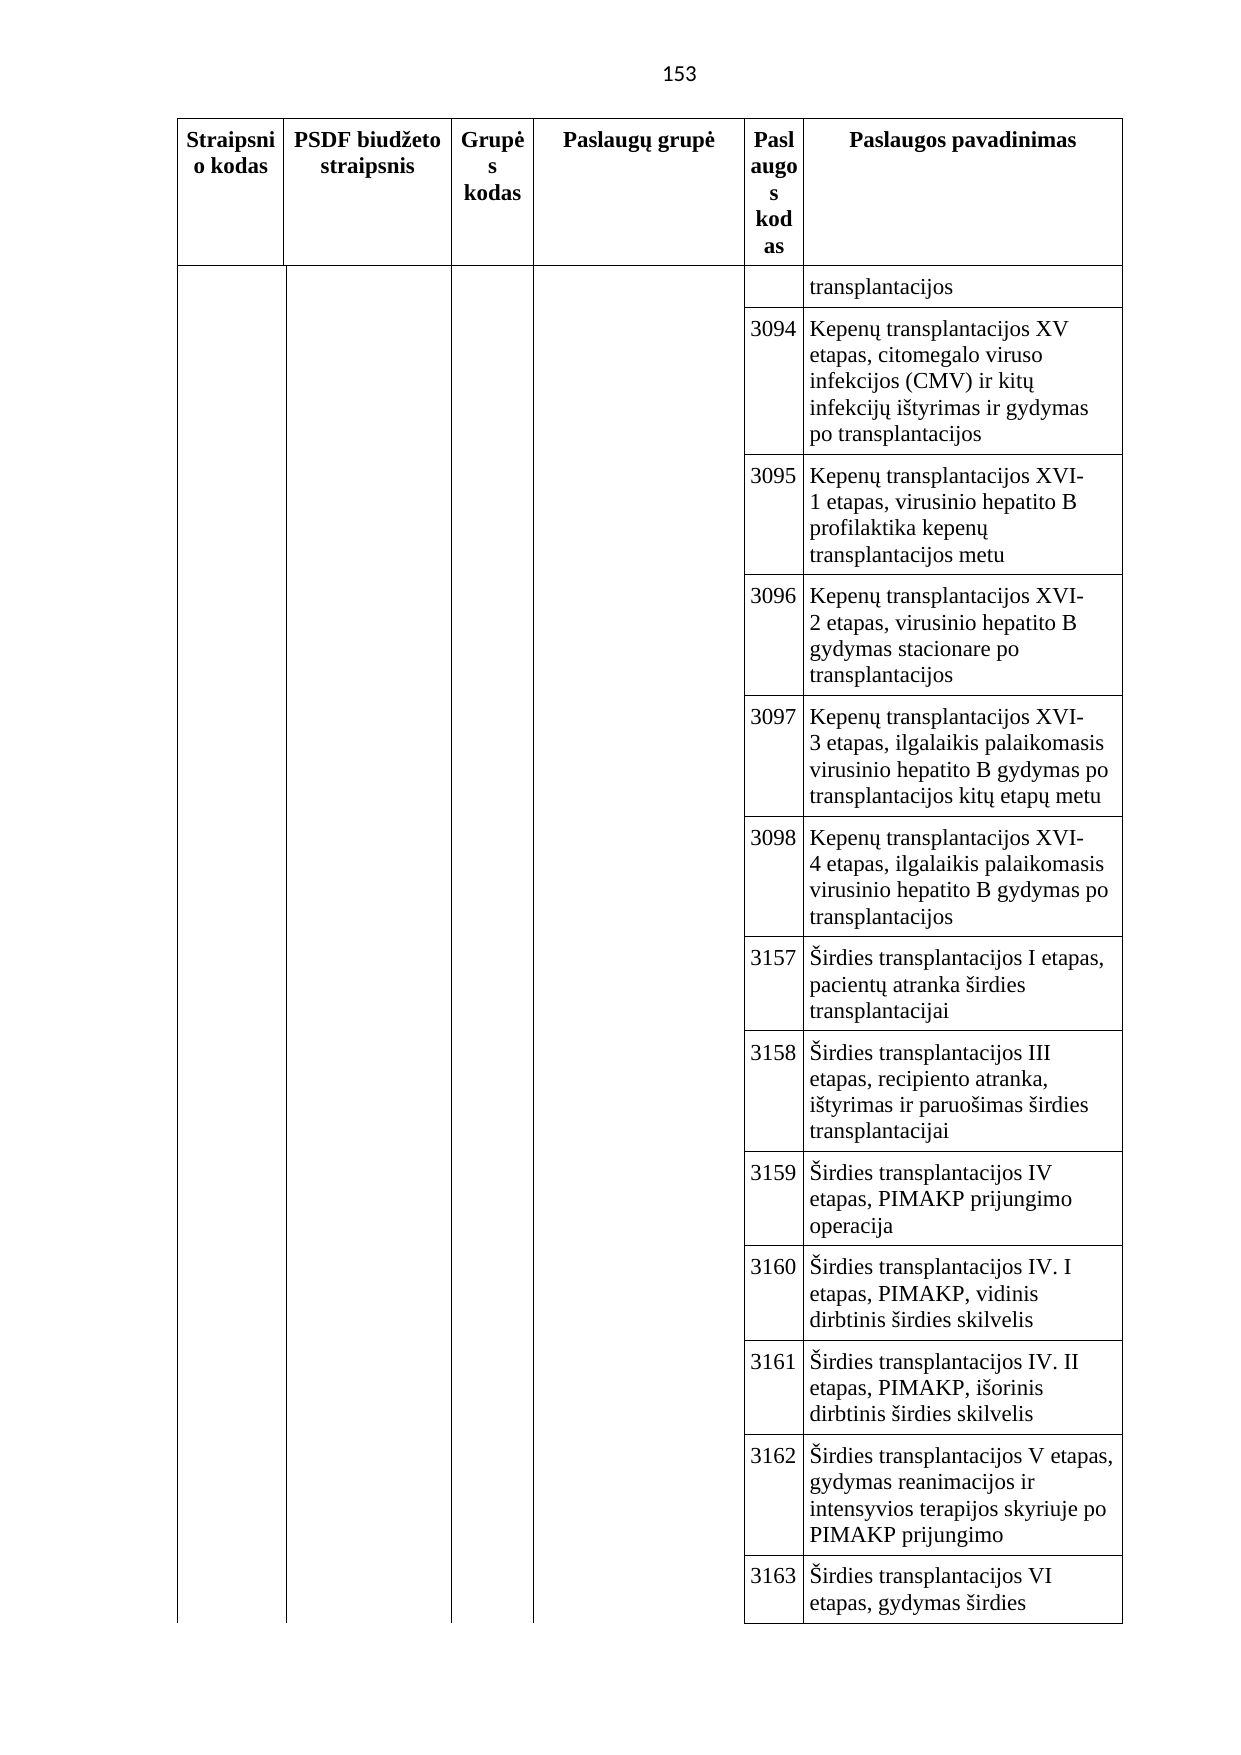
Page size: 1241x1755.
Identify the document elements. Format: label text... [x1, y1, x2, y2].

table_cell [534, 266, 744, 307]
table_cell Širdies transplantacijos I etapas, pacientų atranka širdies transplantacijai [804, 937, 1122, 1030]
table_cell [287, 1434, 451, 1554]
table_cell [534, 574, 744, 695]
table_cell Širdies transplantacijos V etapas, gydymas reanimacijos ir intensyvios terapijos skyriuje po PIMAKP prijungimo [804, 1435, 1122, 1554]
table_cell [452, 816, 533, 936]
table_cell Kepenų transplantacijos XVI-2 etapas, virusinio hepatito B gydymas stacionare po transplantacijos [804, 575, 1122, 695]
table_cell [178, 266, 286, 307]
table_cell 3159 [745, 1152, 803, 1245]
table_cell [287, 1340, 451, 1434]
table_cell 3158 [745, 1031, 803, 1151]
table_cell transplantacijos [804, 266, 1122, 307]
table_header Paslaugos kodas [745, 119, 803, 265]
table_cell [534, 936, 744, 1030]
table_cell Širdies transplantacijos IV. II etapas, PIMAKP, išorinis dirbtinis širdies skilvelis [804, 1341, 1122, 1434]
table_cell [452, 695, 533, 816]
table_cell [287, 1151, 451, 1245]
table_cell 3160 [745, 1246, 803, 1339]
table_cell [287, 1030, 451, 1151]
table_cell [178, 1555, 286, 1622]
table_cell [178, 695, 286, 816]
table_cell [534, 816, 744, 936]
table_cell [534, 1151, 744, 1245]
table_cell [178, 574, 286, 695]
table_cell 3095 [745, 455, 803, 574]
table_cell [178, 1340, 286, 1434]
table_cell [287, 816, 451, 936]
table_header Paslaugos pavadinimas [804, 119, 1122, 265]
table_cell 3163 [745, 1556, 803, 1622]
table_cell [452, 307, 533, 454]
table_header PSDF biudžeto straipsnis [284, 119, 451, 265]
table_cell Kepenų transplantacijos XVI-4 etapas, ilgalaikis palaikomasis virusinio hepatito B gydymas po transplantacijos [804, 817, 1122, 936]
table_cell Širdies transplantacijos IV etapas, PIMAKP prijungimo operacija [804, 1152, 1122, 1245]
table_cell 3162 [745, 1435, 803, 1554]
table_cell [178, 1245, 286, 1339]
table_header Grupės kodas [452, 119, 533, 265]
table_cell [178, 307, 286, 454]
table_cell Kepenų transplantacijos XVI-3 etapas, ilgalaikis palaikomasis virusinio hepatito B gydymas po transplantacijos kitų etapų metu [804, 696, 1122, 816]
table_cell [452, 1340, 533, 1434]
table_header Straipsnio kodas [178, 119, 283, 265]
table_cell [534, 1030, 744, 1151]
table_cell 3096 [745, 575, 803, 695]
table_cell [287, 695, 451, 816]
table_cell Širdies transplantacijos VI etapas, gydymas širdies [804, 1556, 1122, 1622]
table_cell [178, 816, 286, 936]
table_cell [178, 936, 286, 1030]
table_cell [287, 266, 451, 307]
table_cell [178, 1434, 286, 1554]
table_cell [452, 1151, 533, 1245]
table_cell 3161 [745, 1341, 803, 1434]
table_cell [178, 454, 286, 574]
table_cell [287, 454, 451, 574]
table_cell [287, 574, 451, 695]
table_cell [534, 307, 744, 454]
table_cell Širdies transplantacijos IV. I etapas, PIMAKP, vidinis dirbtinis širdies skilvelis [804, 1246, 1122, 1339]
table_cell [452, 574, 533, 695]
table_cell [452, 1030, 533, 1151]
table_header Paslaugų grupė [534, 119, 744, 265]
table_cell [287, 307, 451, 454]
table_cell [178, 1030, 286, 1151]
table_cell [534, 1555, 744, 1622]
table_cell 3157 [745, 937, 803, 1030]
table_cell 3097 [745, 696, 803, 816]
table_cell [745, 266, 803, 307]
table_cell 3098 [745, 817, 803, 936]
table_cell [452, 1245, 533, 1339]
table_cell [534, 1340, 744, 1434]
table_cell [534, 454, 744, 574]
table_cell Kepenų transplantacijos XVI-1 etapas, virusinio hepatito B profilaktika kepenų transplantacijos metu [804, 455, 1122, 574]
table_cell [534, 695, 744, 816]
table_cell [452, 1555, 533, 1622]
table_cell [287, 1555, 451, 1622]
table_cell [452, 1434, 533, 1554]
table_cell [287, 936, 451, 1030]
table_cell [452, 936, 533, 1030]
table_cell [452, 266, 533, 307]
table_cell 3094 [745, 308, 803, 454]
table_cell [452, 454, 533, 574]
table_cell [178, 1151, 286, 1245]
table_cell Kepenų transplantacijos XV etapas, citomegalo viruso infekcijos (CMV) ir kitų infekcijų ištyrimas ir gydymas po transplantacijos [804, 308, 1122, 454]
table_cell [534, 1245, 744, 1339]
table_cell [534, 1434, 744, 1554]
table_cell Širdies transplantacijos III etapas, recipiento atranka, ištyrimas ir paruošimas širdies transplantacijai [804, 1031, 1122, 1151]
table_cell [287, 1245, 451, 1339]
